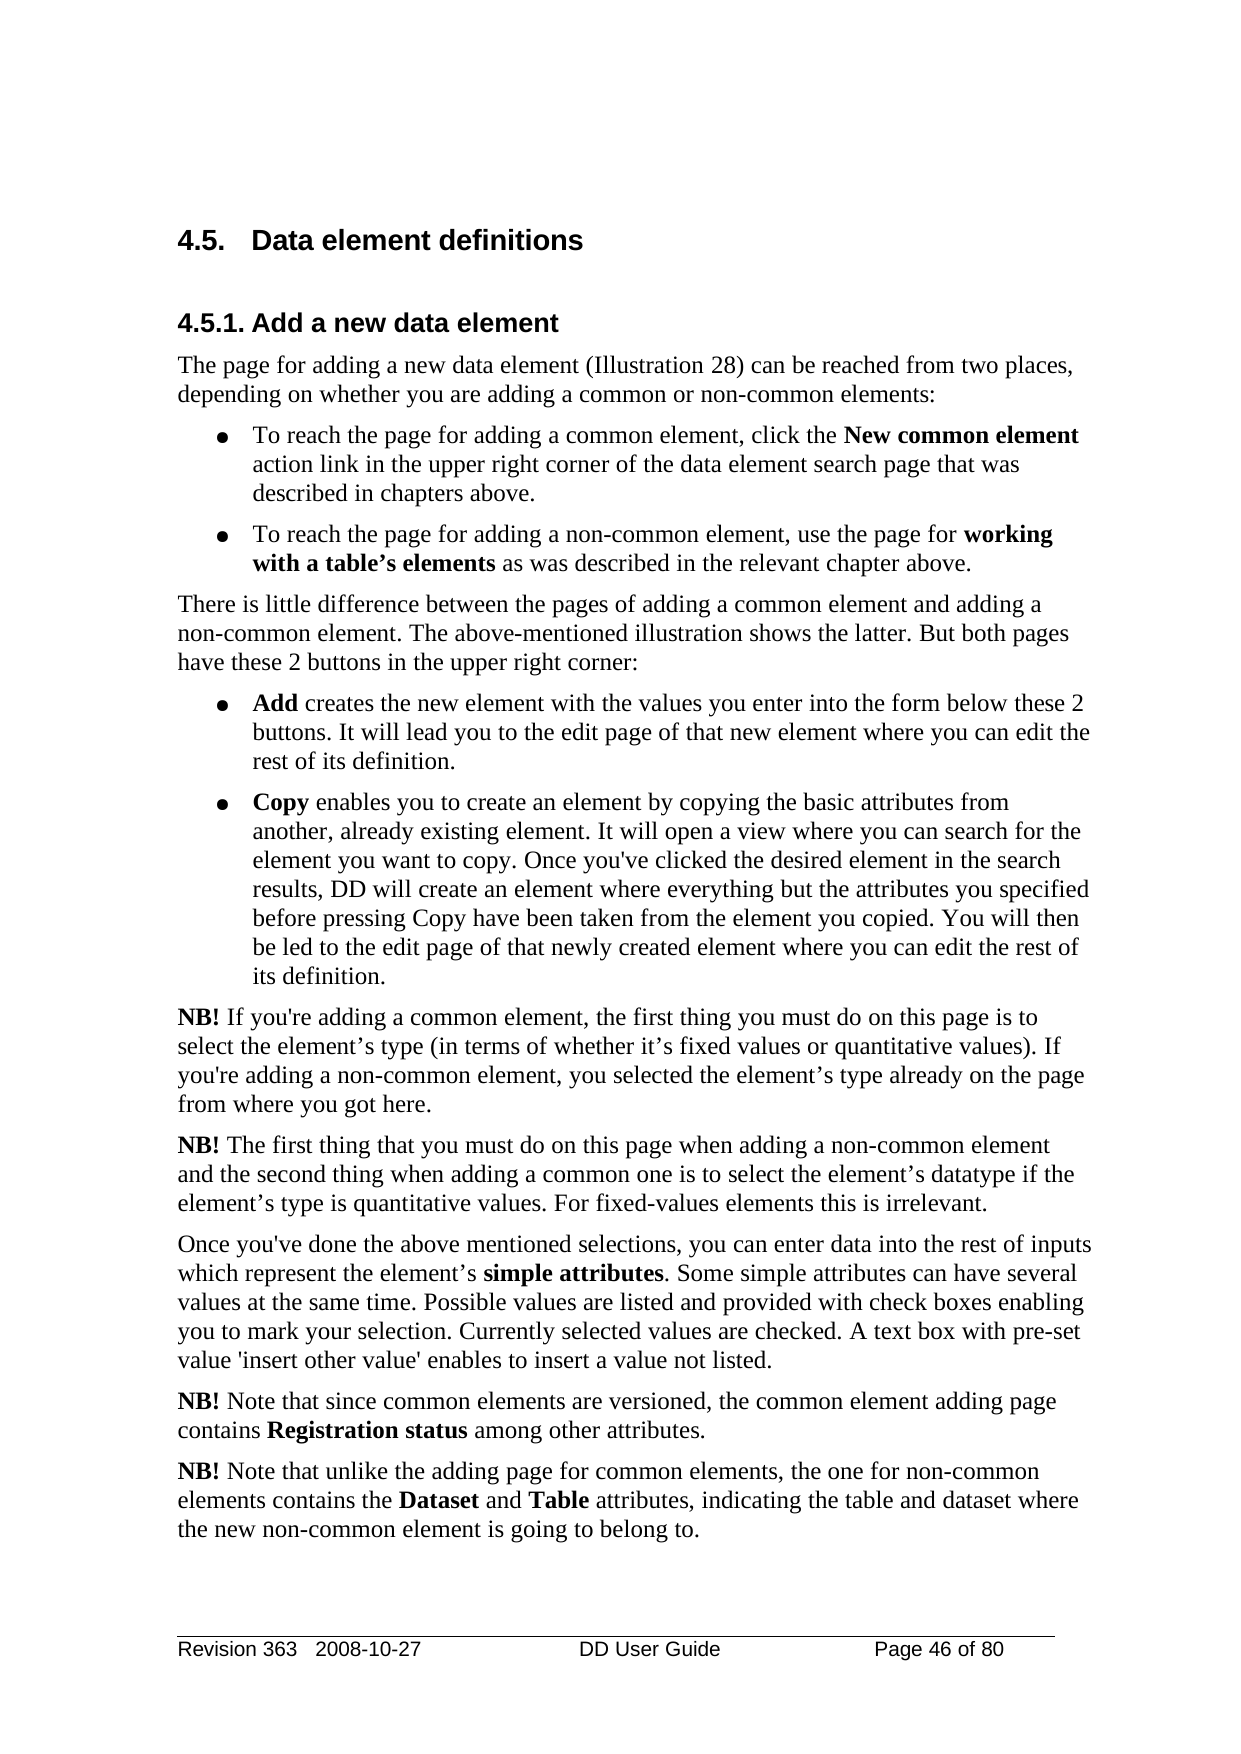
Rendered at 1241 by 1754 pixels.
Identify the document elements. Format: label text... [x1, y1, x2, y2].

text Once you've done the above mentioned selections, you can enter data into the rest of inputs which represent the element’s simple attributes. Some simple attributes can have several values at the same time. Possible values are listed and provided with check boxes enabling you to mark your selection. Currently selected values are checked. A text box with pre-set value 'insert other value' enables to insert a value not listed. [177, 1229, 1092, 1374]
list Copy enables you to create an element by copying the basic attributes from another, already existing element. It will open a view where you can search for the element you want to copy. Once you've clicked the desired element in the search results, DD will create an element where everything but the attributes you specified before pressing Copy have been taken from the element you copied. You will then be led to the edit page of that newly created element where you can edit the rest of its definition. [215, 787, 1092, 990]
subtitle Add a new data element [177, 307, 1092, 338]
list To reach the page for adding a common element, click the New common element action link in the upper right corner of the data element search page that was described in chapters above. [215, 420, 1092, 507]
subtitle Data element definitions [177, 223, 1092, 257]
text The page for adding a new data element (Illustration 28) can be reached from two places, depending on whether you are adding a common or non-common elements: [177, 350, 1092, 408]
text NB! Note that since common elements are versioned, the common element adding page contains Registration status among other attributes. [177, 1386, 1092, 1444]
text There is little difference between the pages of adding a common element and adding a non-common element. The above-mentioned illustration shows the latter. But both pages have these 2 buttons in the upper right corner: [177, 589, 1092, 676]
list Add creates the new element with the values you enter into the form below these 2 buttons. It will lead you to the edit page of that new element where you can edit the rest of its definition. [215, 688, 1092, 775]
text NB! The first thing that you must do on this page when adding a non-common element and the second thing when adding a common one is to select the element’s datatype if the element’s type is quantitative values. For fixed-values elements this is irrelevant. [177, 1130, 1092, 1217]
text NB! Note that unlike the adding page for common elements, the one for non-common elements contains the Dataset and Table attributes, indicating the table and dataset where the new non-common element is going to belong to. [177, 1456, 1092, 1543]
list To reach the page for adding a non-common element, use the page for working with a table’s elements as was described in the relevant chapter above. [215, 519, 1092, 577]
text NB! If you're adding a common element, the first thing you must do on this page is to select the element’s type (in terms of whether it’s fixed values or quantitative values). If you're adding a non-common element, you selected the element’s type already on the page from where you got here. [177, 1002, 1092, 1118]
